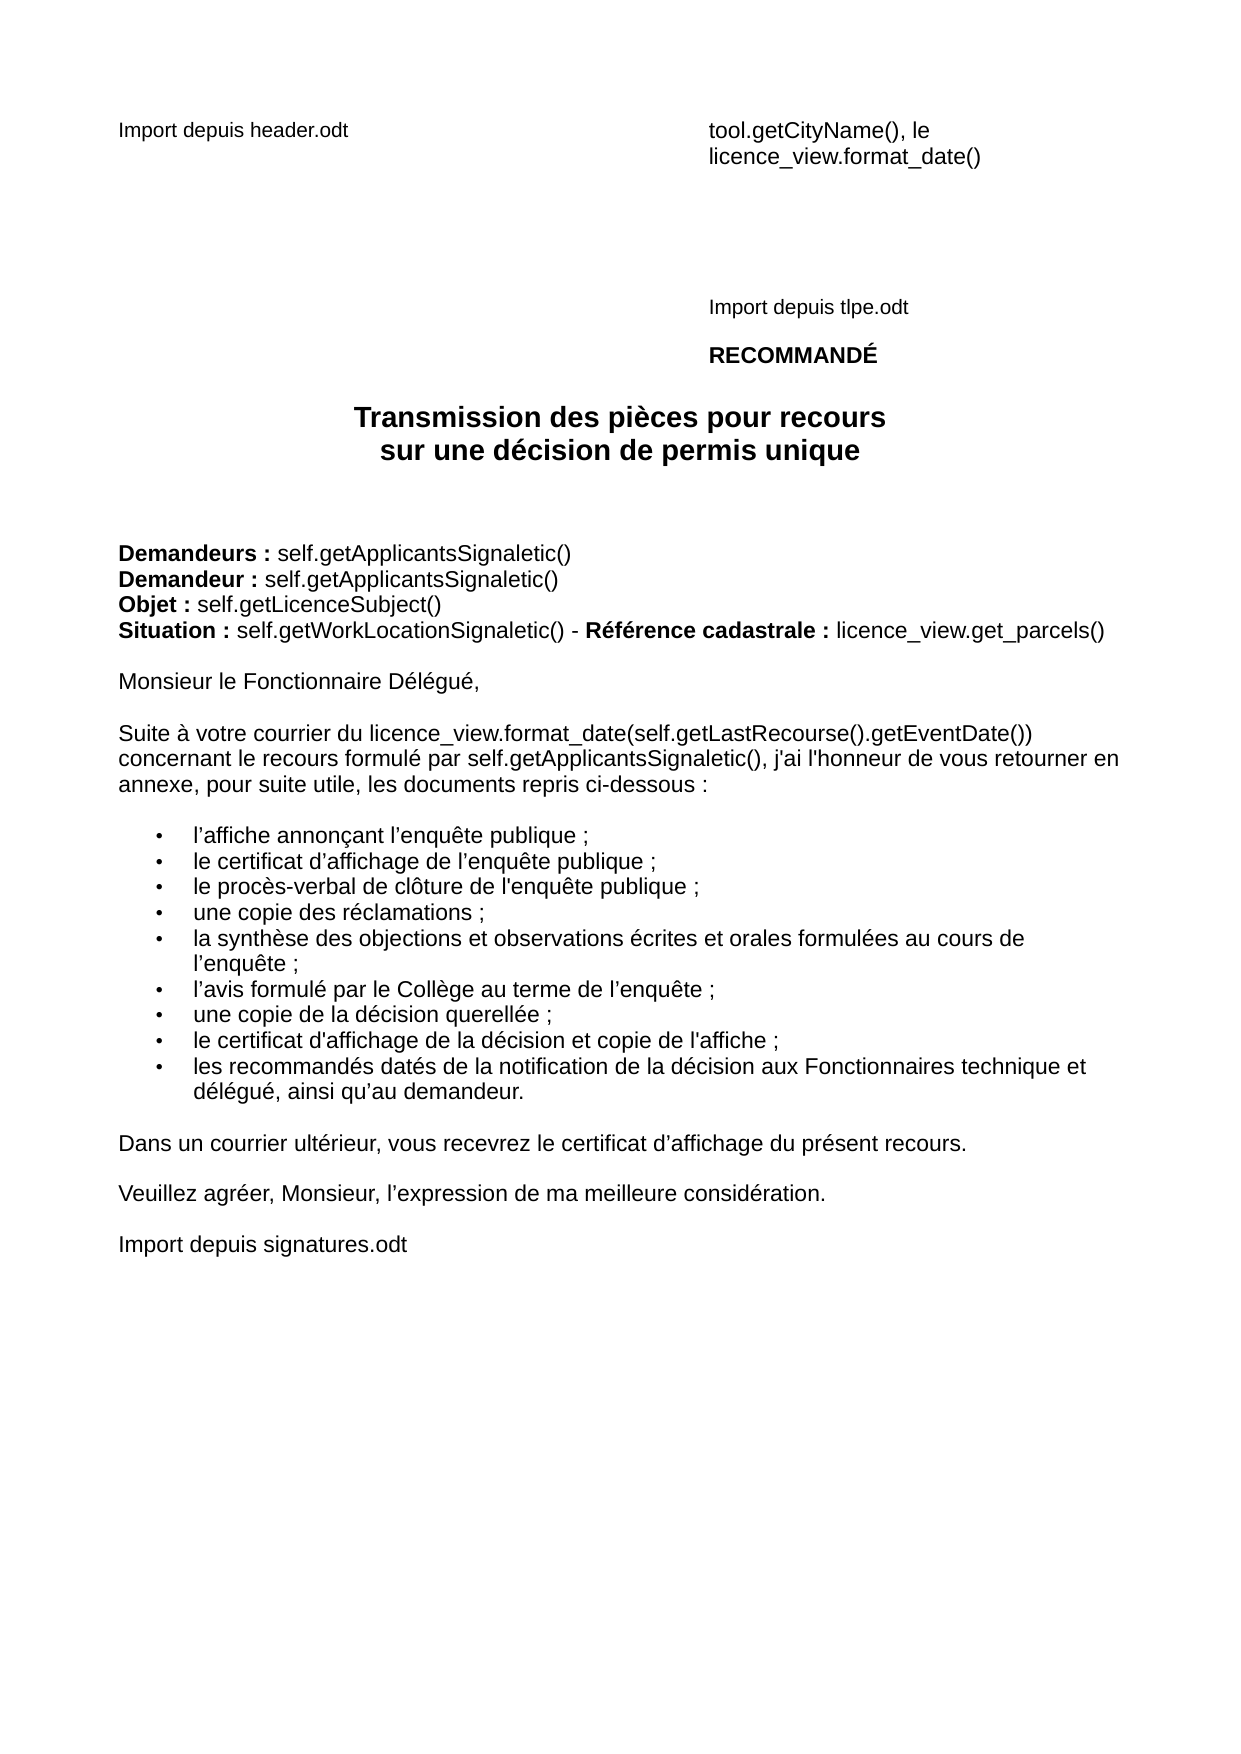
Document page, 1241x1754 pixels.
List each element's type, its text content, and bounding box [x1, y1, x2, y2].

text Veuillez agréer, Monsieur, l’expression de ma meilleure considération. [118, 1181, 1122, 1206]
list le certificat d'affichage de la décision et copie de l'affiche ; [156, 1028, 1122, 1053]
list l’avis formulé par le Collège au terme de l’enquête ; [156, 976, 1122, 1002]
text Import depuis signatures.odt [118, 1232, 1122, 1258]
text Objet : self.getLicenceSubject() [118, 592, 1122, 618]
text Situation : self.getWorkLocationSignaletic() - Référence cadastrale : licence_view.get_parcels() [118, 618, 1122, 643]
text Demandeur : self.getApplicantsSignaletic() [118, 566, 1122, 592]
list le procès-verbal de clôture de l'enquête publique ; [156, 874, 1122, 899]
title Transmission des pièces pour recours [118, 401, 1122, 434]
list la synthèse des objections et observations écrites et orales formulées au cours de l’enquête ; [156, 925, 1122, 976]
list le certificat d’affichage de l’enquête publique ; [156, 848, 1122, 874]
list l’affiche annonçant l’enquête publique ; [156, 823, 1122, 848]
table_header tool.getCityName(), le licence_view.format_date() Import depuis tlpe.odt RECOMMANDÉ [709, 118, 1123, 368]
list les recommandés datés de la notification de la décision aux Fonctionnaires technique et délégué, ainsi qu’au demandeur. [156, 1053, 1122, 1104]
table_header Import depuis header.odt [118, 118, 708, 368]
list une copie de la décision querellée ; [156, 1002, 1122, 1028]
text Demandeurs : self.getApplicantsSignaletic() [118, 541, 1122, 566]
list une copie des réclamations ; [156, 899, 1122, 925]
text Suite à votre courrier du licence_view.format_date(self.getLastRecourse().getEventDate()) concernant le recours formulé par self.getApplicantsSignaletic(), j'ai l'honneur de vous retourner en annexe, pour suite utile, les documents repris ci-dessous : [118, 720, 1122, 797]
title sur une décision de permis unique [118, 434, 1122, 466]
text Monsieur le Fonctionnaire Délégué, [118, 669, 1122, 694]
text Dans un courrier ultérieur, vous recevrez le certificat d’affichage du présent recours. [118, 1130, 974, 1156]
